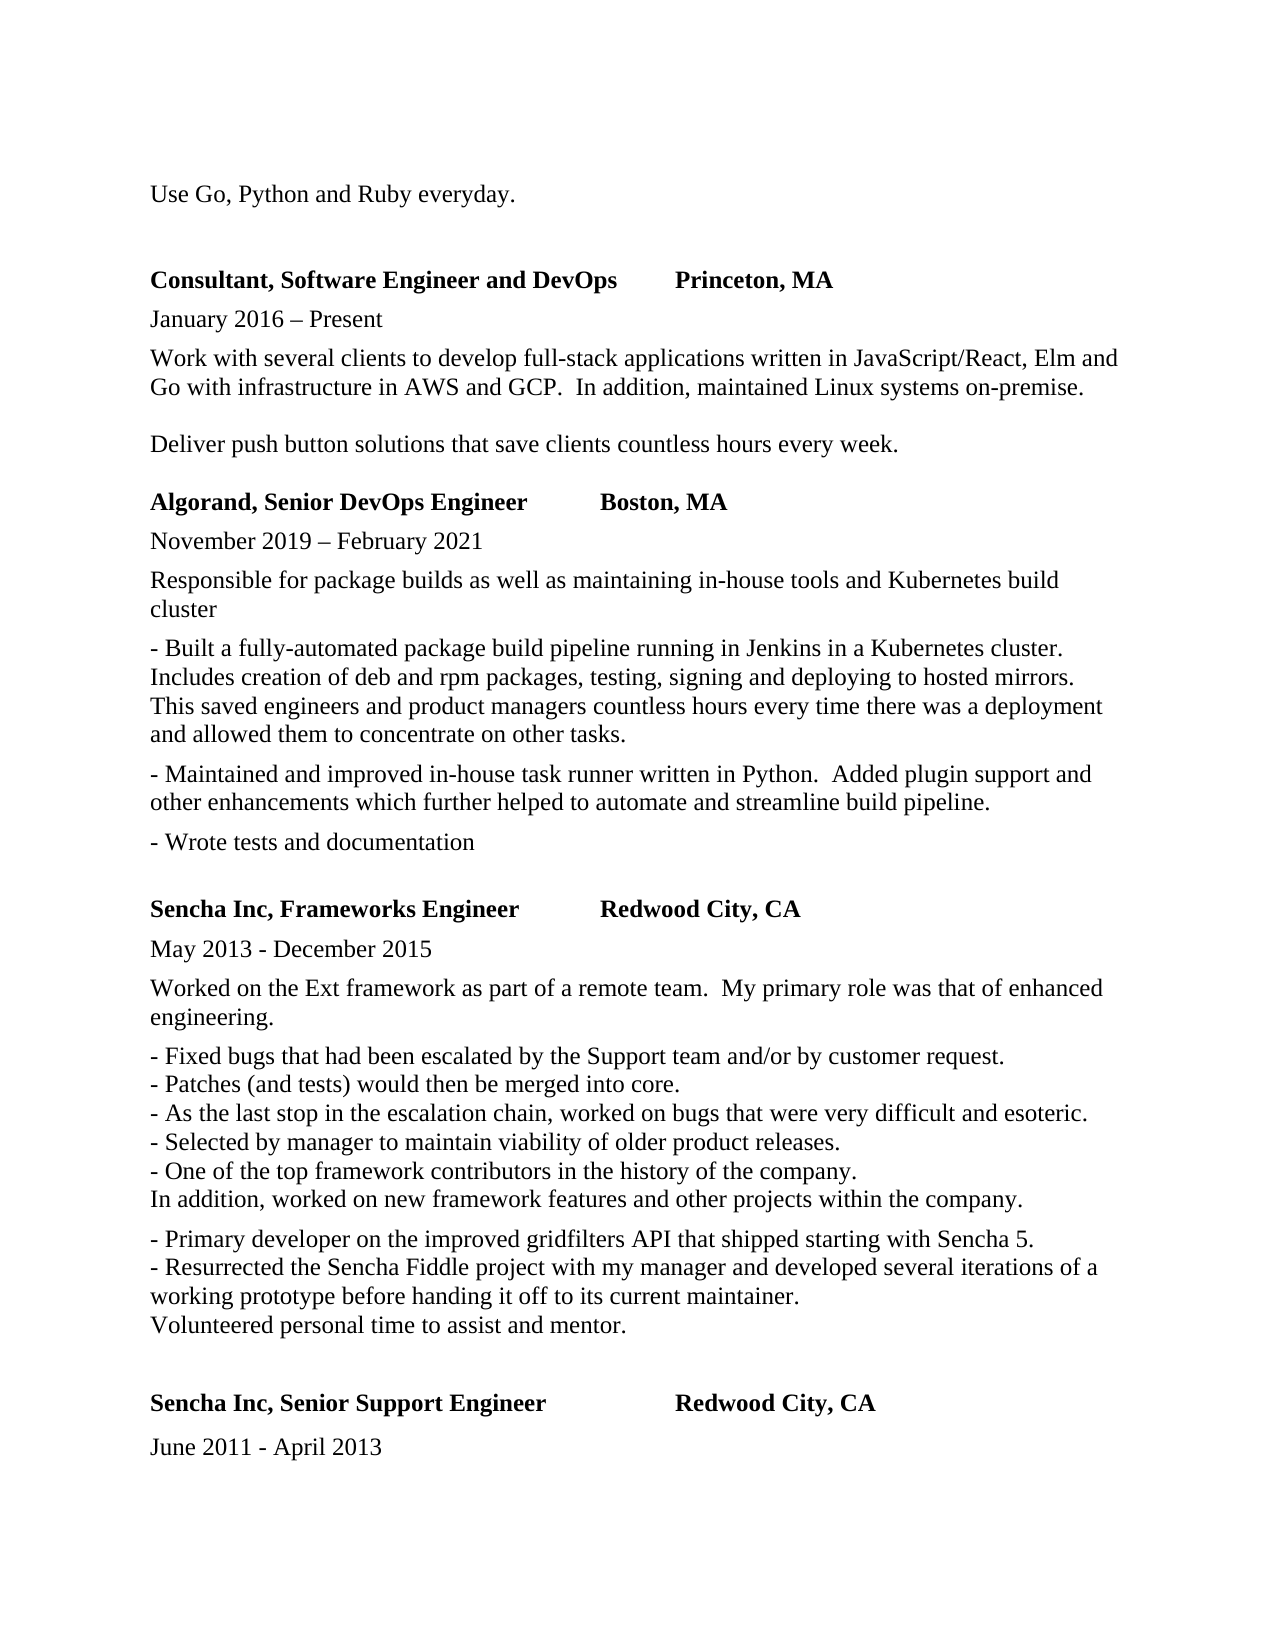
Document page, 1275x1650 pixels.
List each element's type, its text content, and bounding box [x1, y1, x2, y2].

list - Primary developer on the improved gridfilters API that shipped starting with Sencha 5. [150, 1224, 1125, 1252]
text Consultant, Software Engineer and DevOps Princeton, MA [150, 265, 1125, 294]
list - Resurrected the Sencha Fiddle project with my manager and developed several iterations of a working prototype before handing it off to its current maintainer. [150, 1252, 1125, 1310]
list - One of the top framework contributors in the history of the company. [150, 1156, 1125, 1184]
list - Fixed bugs that had been escalated by the Support team and/or by customer request. [150, 1041, 1125, 1069]
text November 2019 – February 2021 [150, 526, 1125, 555]
list - Patches (and tests) would then be merged into core. [150, 1069, 1125, 1098]
text Sencha Inc, Frameworks Engineer Redwood City, CA [150, 894, 1125, 923]
text - Maintained and improved in-house task runner written in Python. Added plugin support and other enhancements which further helped to automate and streamline build pipeline. [150, 759, 1125, 816]
text - Wrote tests and documentation [150, 827, 1125, 855]
text May 2013 - December 2015 [150, 934, 1125, 962]
text Worked on the Ext framework as part of a remote team. My primary role was that of enhanced engineering. [150, 973, 1125, 1030]
text Algorand, Senior DevOps Engineer Boston, MA [150, 487, 1125, 516]
list - Selected by manager to maintain viability of older product releases. [150, 1127, 1125, 1156]
text - Built a fully-automated package build pipeline running in Jenkins in a Kubernetes cluster. Includes creation of deb and rpm packages, testing, signing and deploying to hosted mirrors. This saved engineers and product managers countless hours every time there was a deployment and allowed them to concentrate on other tasks. [150, 633, 1125, 748]
text Deliver push button solutions that save clients countless hours every week. [150, 429, 1125, 458]
list - As the last stop in the escalation chain, worked on bugs that were very difficult and esoteric. [150, 1098, 1125, 1127]
text Responsible for package builds as well as maintaining in-house tools and Kubernetes build cluster [150, 565, 1125, 623]
text Work with several clients to develop full-stack applications written in JavaScript/React, Elm and Go with infrastructure in AWS and GCP. In addition, maintained Linux systems on-premise. [150, 343, 1125, 401]
text June 2011 - April 2013 [150, 1432, 1125, 1461]
text Sencha Inc, Senior Support Engineer Redwood City, CA [150, 1388, 1125, 1417]
text Use Go, Python and Ruby everyday. [150, 179, 1125, 207]
text January 2016 – Present [150, 304, 1125, 333]
text Volunteered personal time to assist and mentor. [150, 1310, 1125, 1339]
text In addition, worked on new framework features and other projects within the company. [150, 1184, 1125, 1213]
